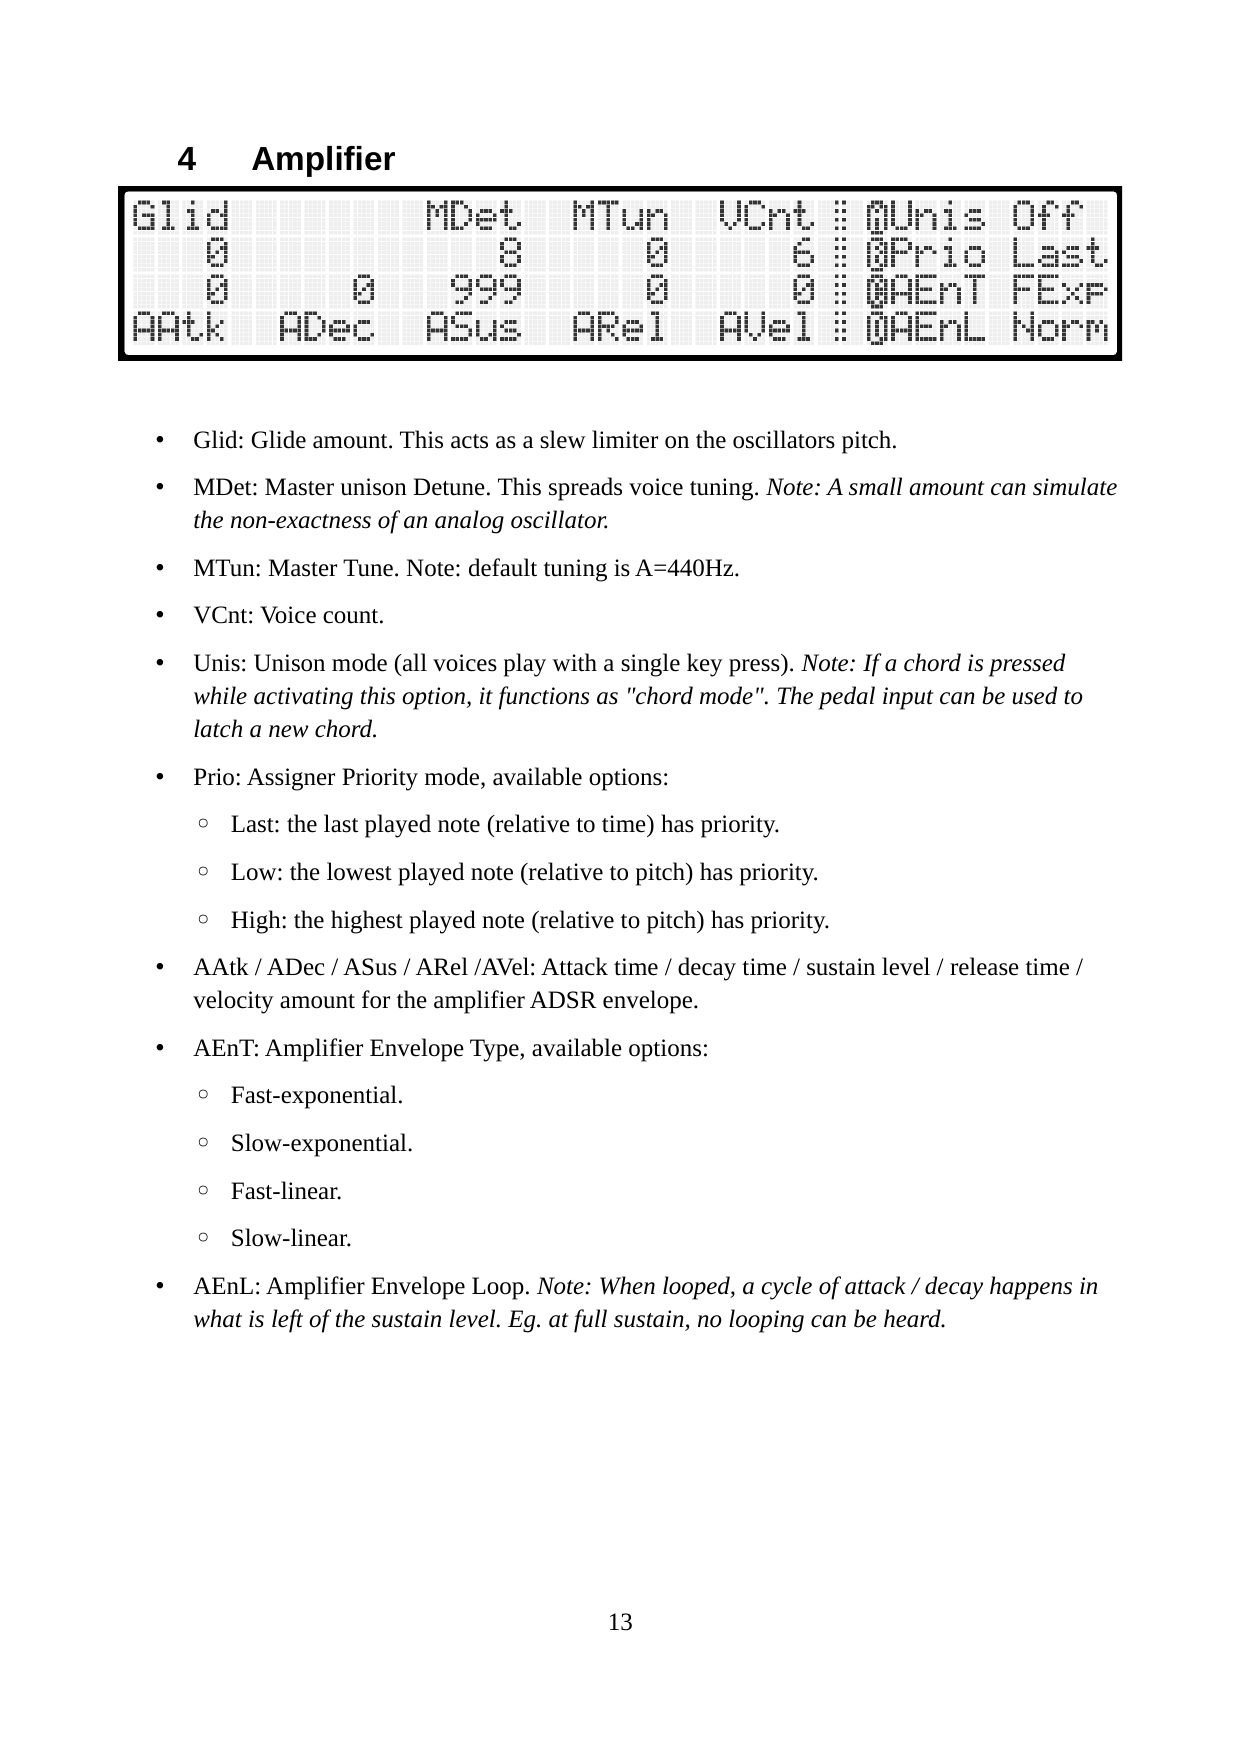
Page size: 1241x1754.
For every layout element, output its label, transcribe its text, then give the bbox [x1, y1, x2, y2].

list AEnT: Amplifier Envelope Type, available options: [156, 1033, 1122, 1062]
list MTun: Master Tune. Note: default tuning is A=440Hz. [156, 553, 1122, 582]
list MDet: Master unison Detune. This spreads voice tuning. Note: A small amount can simulate the non-exactness of an analog oscillator. [156, 472, 1122, 534]
list Slow-linear. [193, 1223, 1122, 1252]
list Low: the lowest played note (relative to pitch) has priority. [193, 857, 1122, 886]
list Fast-exponential. [193, 1081, 1122, 1109]
subtitle Amplifier [177, 139, 1122, 177]
picture [118, 186, 1123, 361]
list Slow-exponential. [193, 1128, 1122, 1157]
list Fast-linear. [193, 1176, 1122, 1204]
list High: the highest played note (relative to pitch) has priority. [193, 905, 1122, 933]
list AEnL: Amplifier Envelope Loop. Note: When looped, a cycle of attack / decay happens in what is left of the sustain level. Eg. at full sustain, no looping can be heard. [156, 1271, 1122, 1333]
list Unis: Unison mode (all voices play with a single key press). Note: If a chord is pressed while activating this option, it functions as "chord mode". The pedal input can be used to latch a new chord. [156, 648, 1122, 743]
list Last: the last played note (relative to time) has priority. [193, 809, 1122, 838]
list VCnt: Voice count. [156, 601, 1122, 629]
list Prio: Assigner Priority mode, available options: [156, 762, 1122, 791]
list AAtk / ADec / ASus / ARel /AVel: Attack time / decay time / sustain level / release time / velocity amount for the amplifier ADSR envelope. [156, 952, 1122, 1014]
list Glid: Glide amount. This acts as a slew limiter on the oscillators pitch. [156, 425, 1122, 453]
